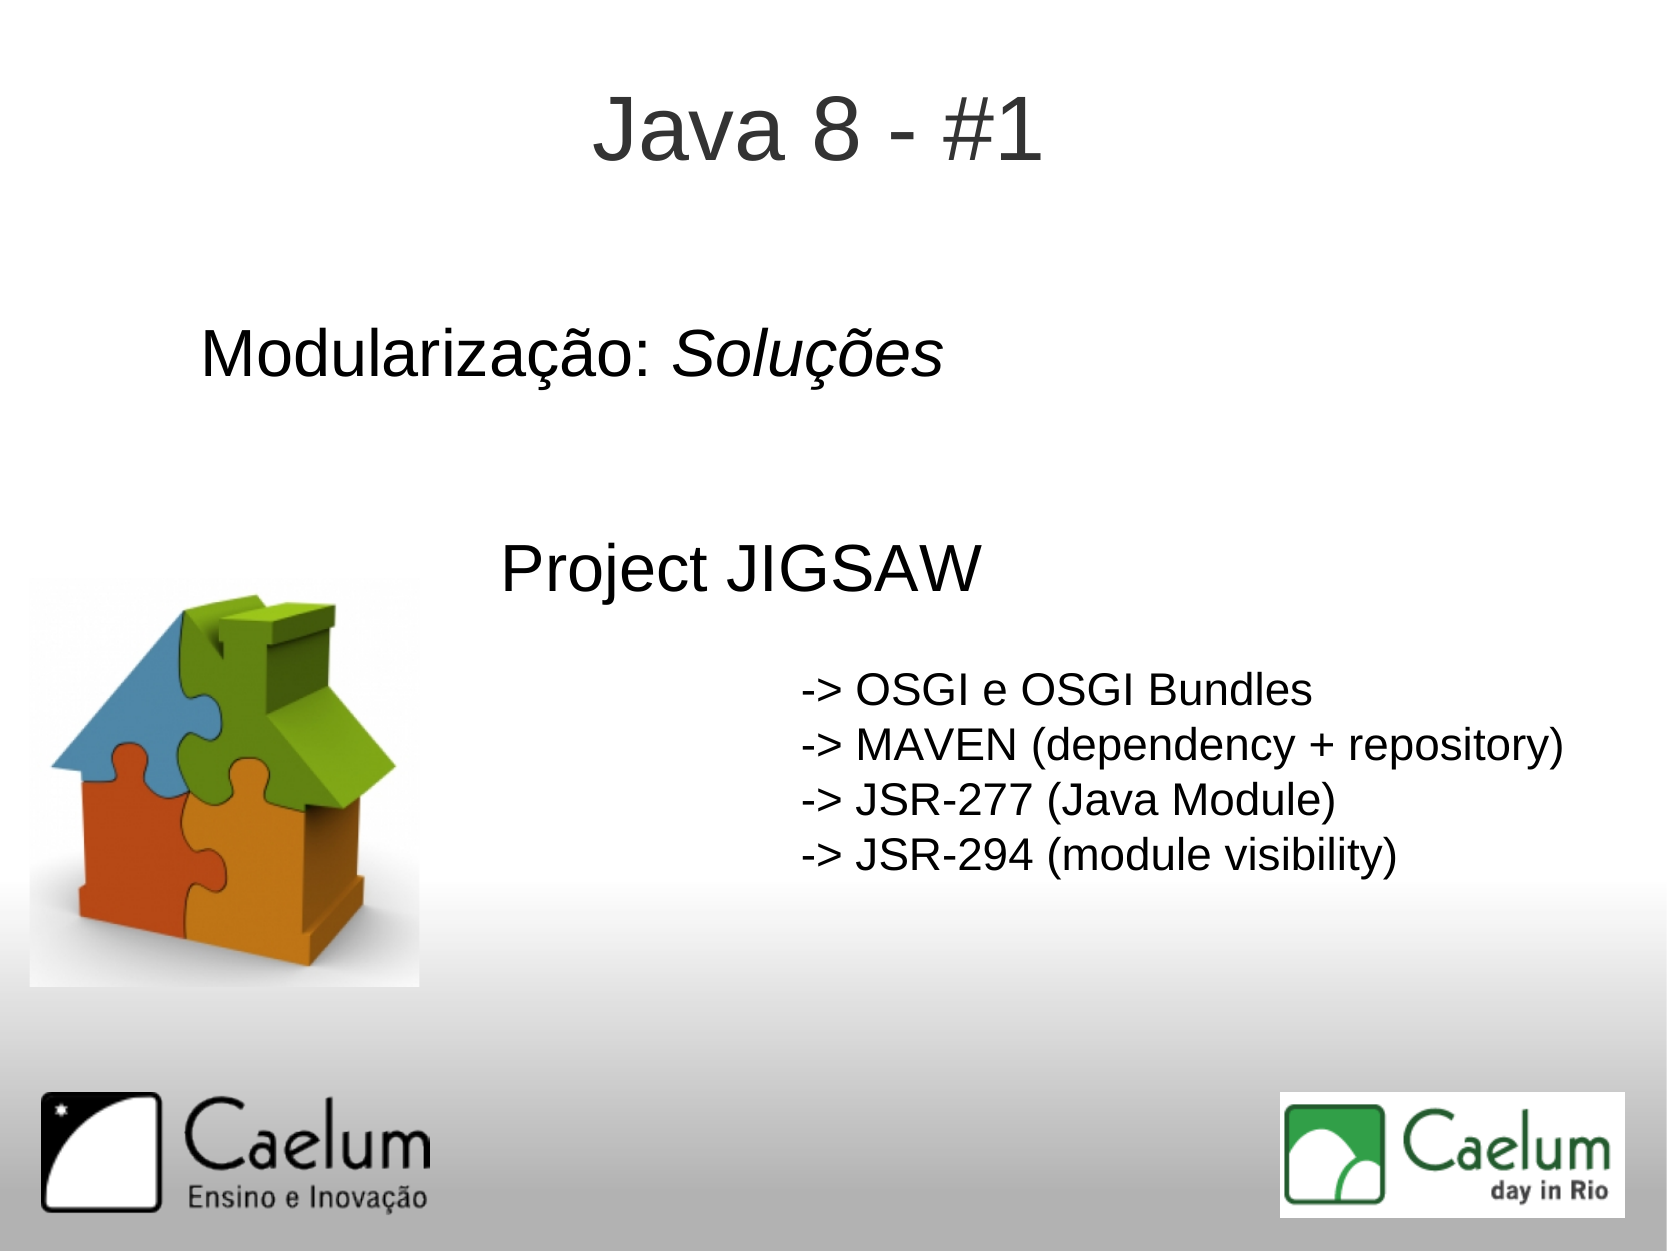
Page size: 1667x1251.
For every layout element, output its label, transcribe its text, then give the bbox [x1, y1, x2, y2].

text_box Modularização: Soluções Project JIGSAW -> OSGI e OSGI Bundles -> MAVEN (dependency + repository) -> JSR-277 (Java Module) -> JSR-294 (module visibility) [177, 293, 1602, 1161]
title Java 8 - #1 [126, 82, 1512, 283]
picture [0, 0, 1667, 1251]
